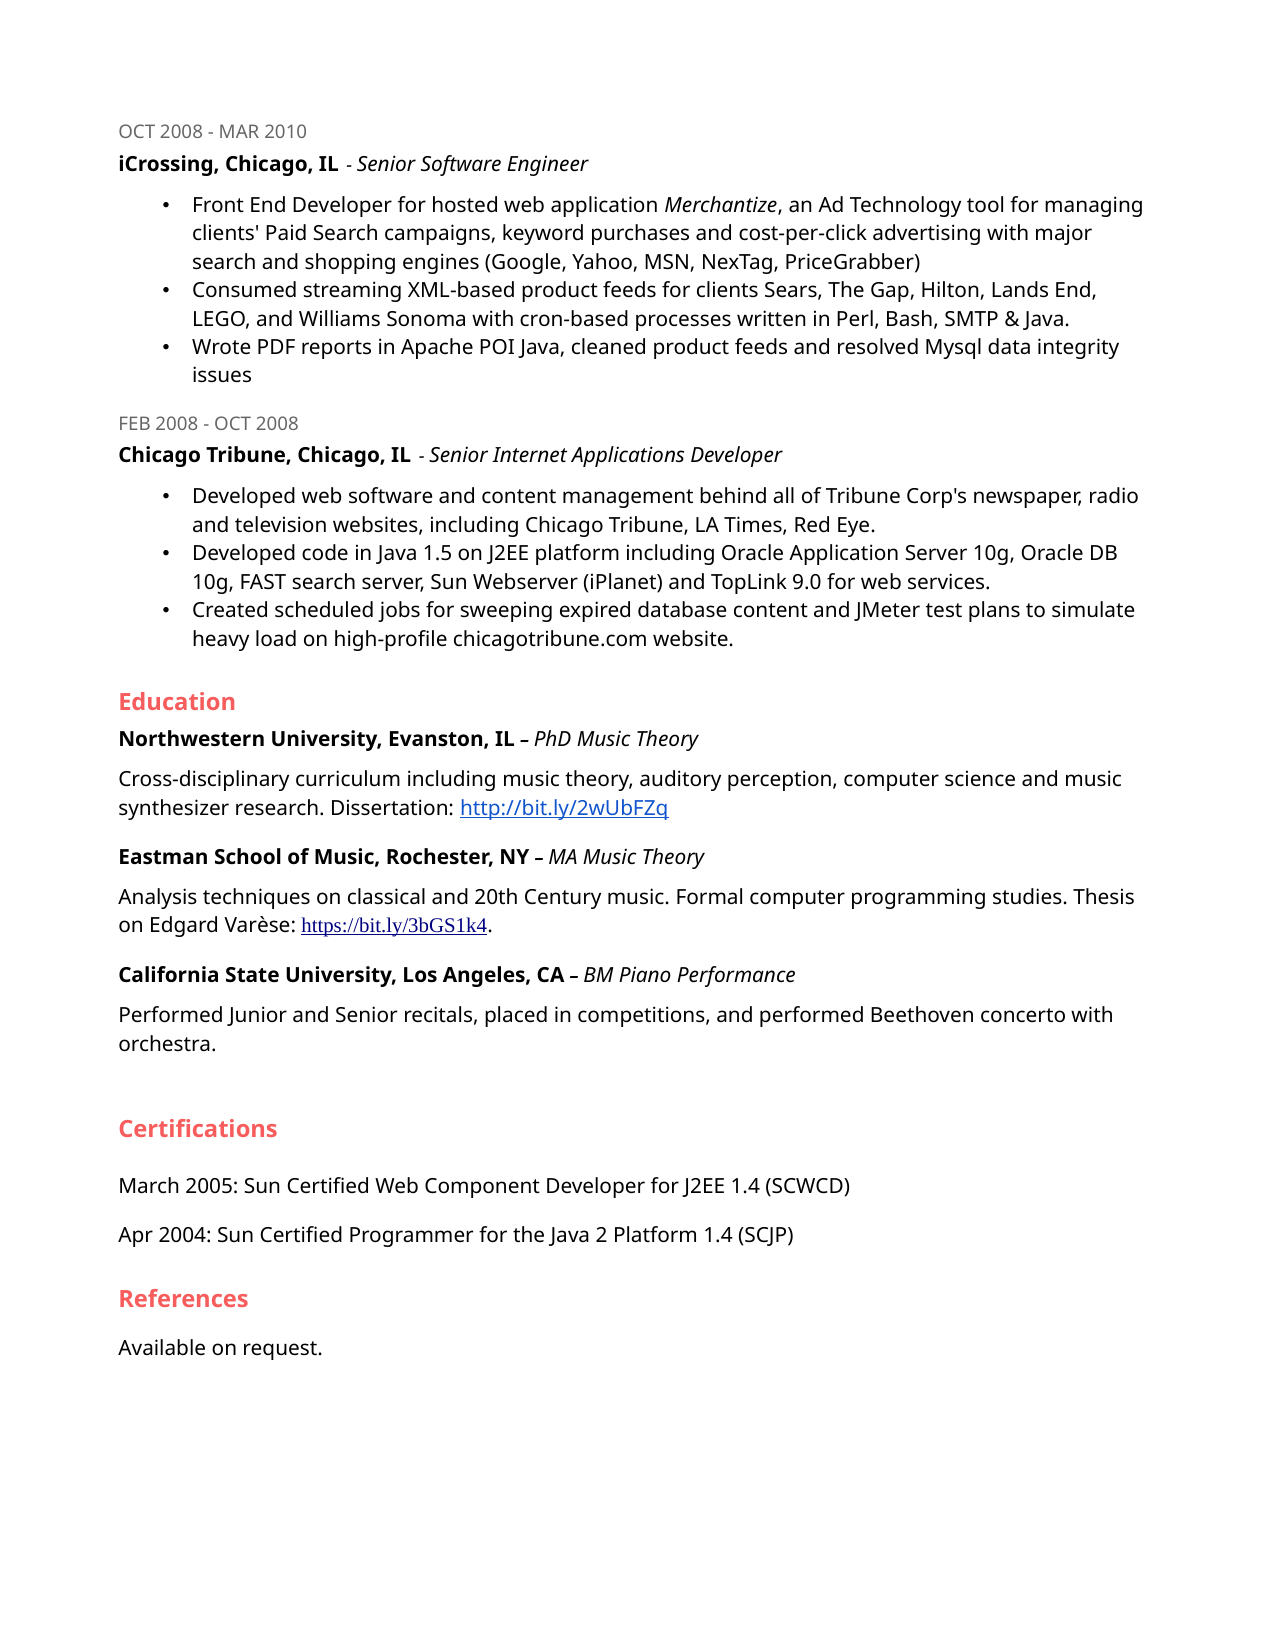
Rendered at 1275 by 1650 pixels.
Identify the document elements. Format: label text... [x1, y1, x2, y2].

subtitle Eastman School of Music, Rochester, NY – MA Music Theory [118, 842, 1157, 871]
subtitle References [118, 1282, 1157, 1314]
list Wrote PDF reports in Apache POI Java, cleaned product feeds and resolved Mysql data integrity issues [162, 332, 1157, 389]
text Cross-disciplinary curriculum including music theory, auditory perception, computer science and music synthesizer research. Dissertation: http://bit.ly/2wUbFZq [118, 764, 1157, 821]
subtitle Northwestern University, Evanston, IL – PhD Music Theory [118, 724, 1157, 752]
text March 2005: Sun Certified Web Component Developer for J2EE 1.4 (SCWCD) [118, 1171, 1157, 1200]
text Analysis techniques on classical and 20th Century music. Formal computer programming studies. Thesis on Edgard Varèse: https://bit.ly/3bGS1k4. [118, 882, 1157, 939]
subtitle Certifications [118, 1090, 1157, 1148]
subtitle California State University, Los Angeles, CA – BM Piano Performance [118, 960, 1157, 988]
list Developed code in Java 1.5 on J2EE platform including Oracle Application Server 10g, Oracle DB 10g, FAST search server, Sun Webserver (iPlanet) and TopLink 9.0 for web services. [162, 538, 1157, 595]
subtitle iCrossing, Chicago, IL - Senior Software Engineer [118, 144, 1157, 177]
list Consumed streaming XML-based product feeds for clients Sears, The Gap, Hilton, Lands End, LEGO, and Williams Sonoma with cron-based processes written in Perl, Bash, SMTP & Java. [162, 275, 1157, 332]
subtitle FEB 2008 - OCT 2008 [118, 410, 1157, 435]
text Performed Junior and Senior recitals, placed in competitions, and performed Beethoven concerto with orchestra. [118, 1000, 1157, 1057]
list Created scheduled jobs for sweeping expired database content and JMeter test plans to simulate heavy load on high-profile chicagotribune.com website. [162, 595, 1157, 652]
subtitle OCT 2008 - MAR 2010 [118, 118, 1157, 144]
list Developed web software and content management behind all of Tribune Corp's newspaper, radio and television websites, including Chicago Tribune, LA Times, Red Eye. [162, 482, 1157, 538]
text Apr 2004: Sun Certified Programmer for the Java 2 Platform 1.4 (SCJP) [118, 1221, 1157, 1249]
list Front End Developer for hosted web application Merchantize, an Ad Technology tool for managing clients' Paid Search campaigns, keyword purchases and cost-per-click advertising with major search and shopping engines (Google, Yahoo, MSN, NexTag, PriceGrabber) [162, 190, 1157, 275]
subtitle Chicago Tribune, Chicago, IL - Senior Internet Applications Developer [118, 435, 1157, 469]
subtitle Education [118, 686, 1157, 718]
text Available on request. [118, 1333, 1157, 1361]
